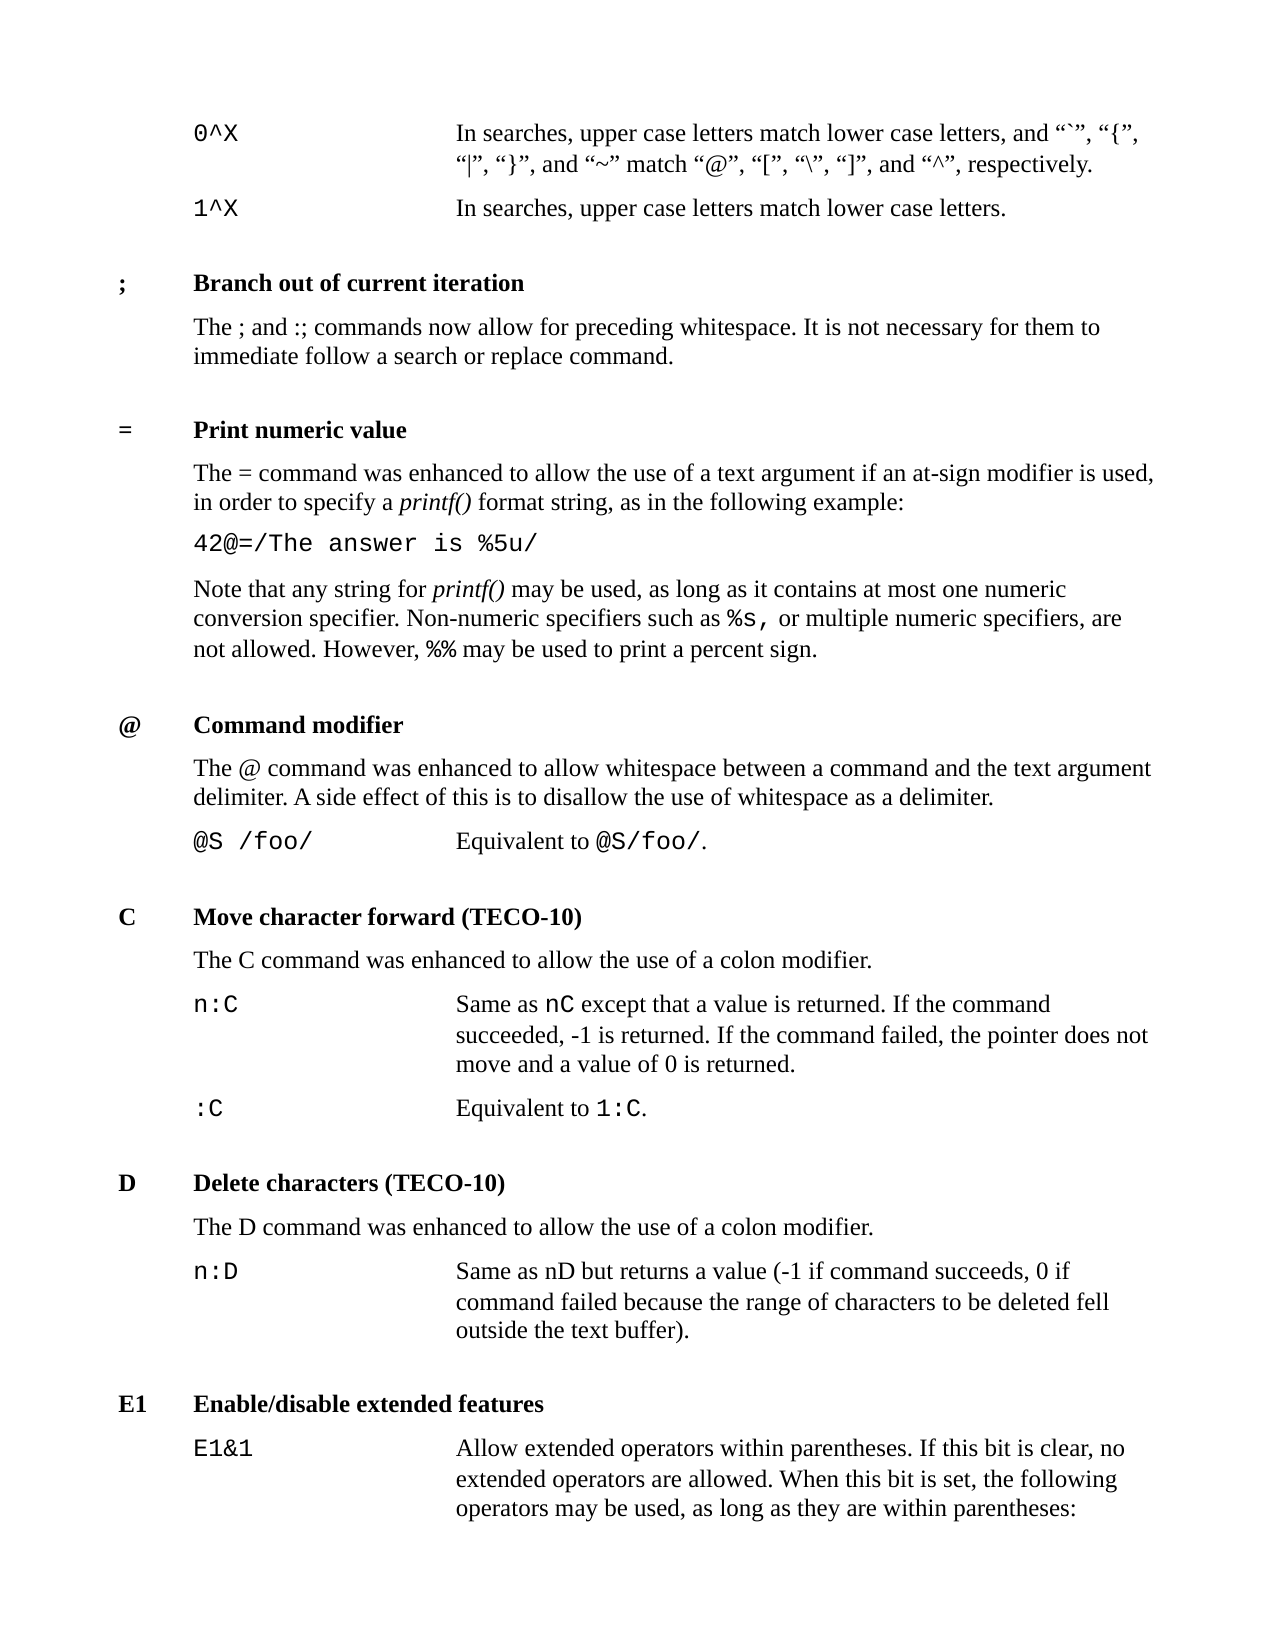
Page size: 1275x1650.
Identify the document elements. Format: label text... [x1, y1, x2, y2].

text The C command was enhanced to allow the use of a colon modifier. [193, 946, 1157, 974]
text 1^X In searches, upper case letters match lower case letters. [193, 193, 1157, 223]
text @ Command modifier [118, 710, 1157, 738]
text :C Equivalent to 1:C. [193, 1093, 1157, 1123]
text The = command was enhanced to allow the use of a text argument if an at-sign modifier is used, in order to specify a printf() format string, as in the following example: [193, 458, 1157, 516]
text The ; and :; commands now allow for preceding whitespace. It is not necessary for them to immediate follow a search or replace command. [193, 312, 1157, 370]
text Note that any string for printf() may be used, as long as it contains at most one numeric conversion specifier. Non-numeric specifiers such as %s, or multiple numeric specifiers, are not allowed. However, %% may be used to print a percent sign. [193, 574, 1157, 665]
text E1 Enable/disable extended features [118, 1389, 1157, 1418]
text The D command was enhanced to allow the use of a colon modifier. [193, 1212, 1157, 1241]
text 42@=/The answer is %5u/ [193, 531, 1157, 559]
text @S /foo/ Equivalent to @S/foo/. [193, 826, 1157, 857]
text D Delete characters (TECO-10) [118, 1168, 1157, 1197]
text The @ command was enhanced to allow whitespace between a command and the text argument delimiter. A side effect of this is to disallow the use of whitespace as a delimiter. [193, 753, 1157, 811]
text 0^X In searches, upper case letters match lower case letters, and “`”, “{”, “|”, “}”, and “~” match “@”, “[”, “\”, “]”, and “^”, respectively. [193, 118, 1157, 178]
text n:D Same as nD but returns a value (-1 if command succeeds, 0 if command failed because the range of characters to be deleted fell outside the text buffer). [193, 1256, 1157, 1344]
text ; Branch out of current iteration [118, 268, 1157, 297]
text = Print numeric value [118, 415, 1157, 443]
text C Move character forward (TECO-10) [118, 902, 1157, 931]
text n:C Same as nC except that a value is returned. If the command succeeded, -1 is returned. If the command failed, the pointer does not move and a value of 0 is returned. [193, 989, 1157, 1078]
text E1&1 Allow extended operators within parentheses. If this bit is clear, no extended operators are allowed. When this bit is set, the following operators may be used, as long as they are within parentheses: [193, 1433, 1157, 1521]
